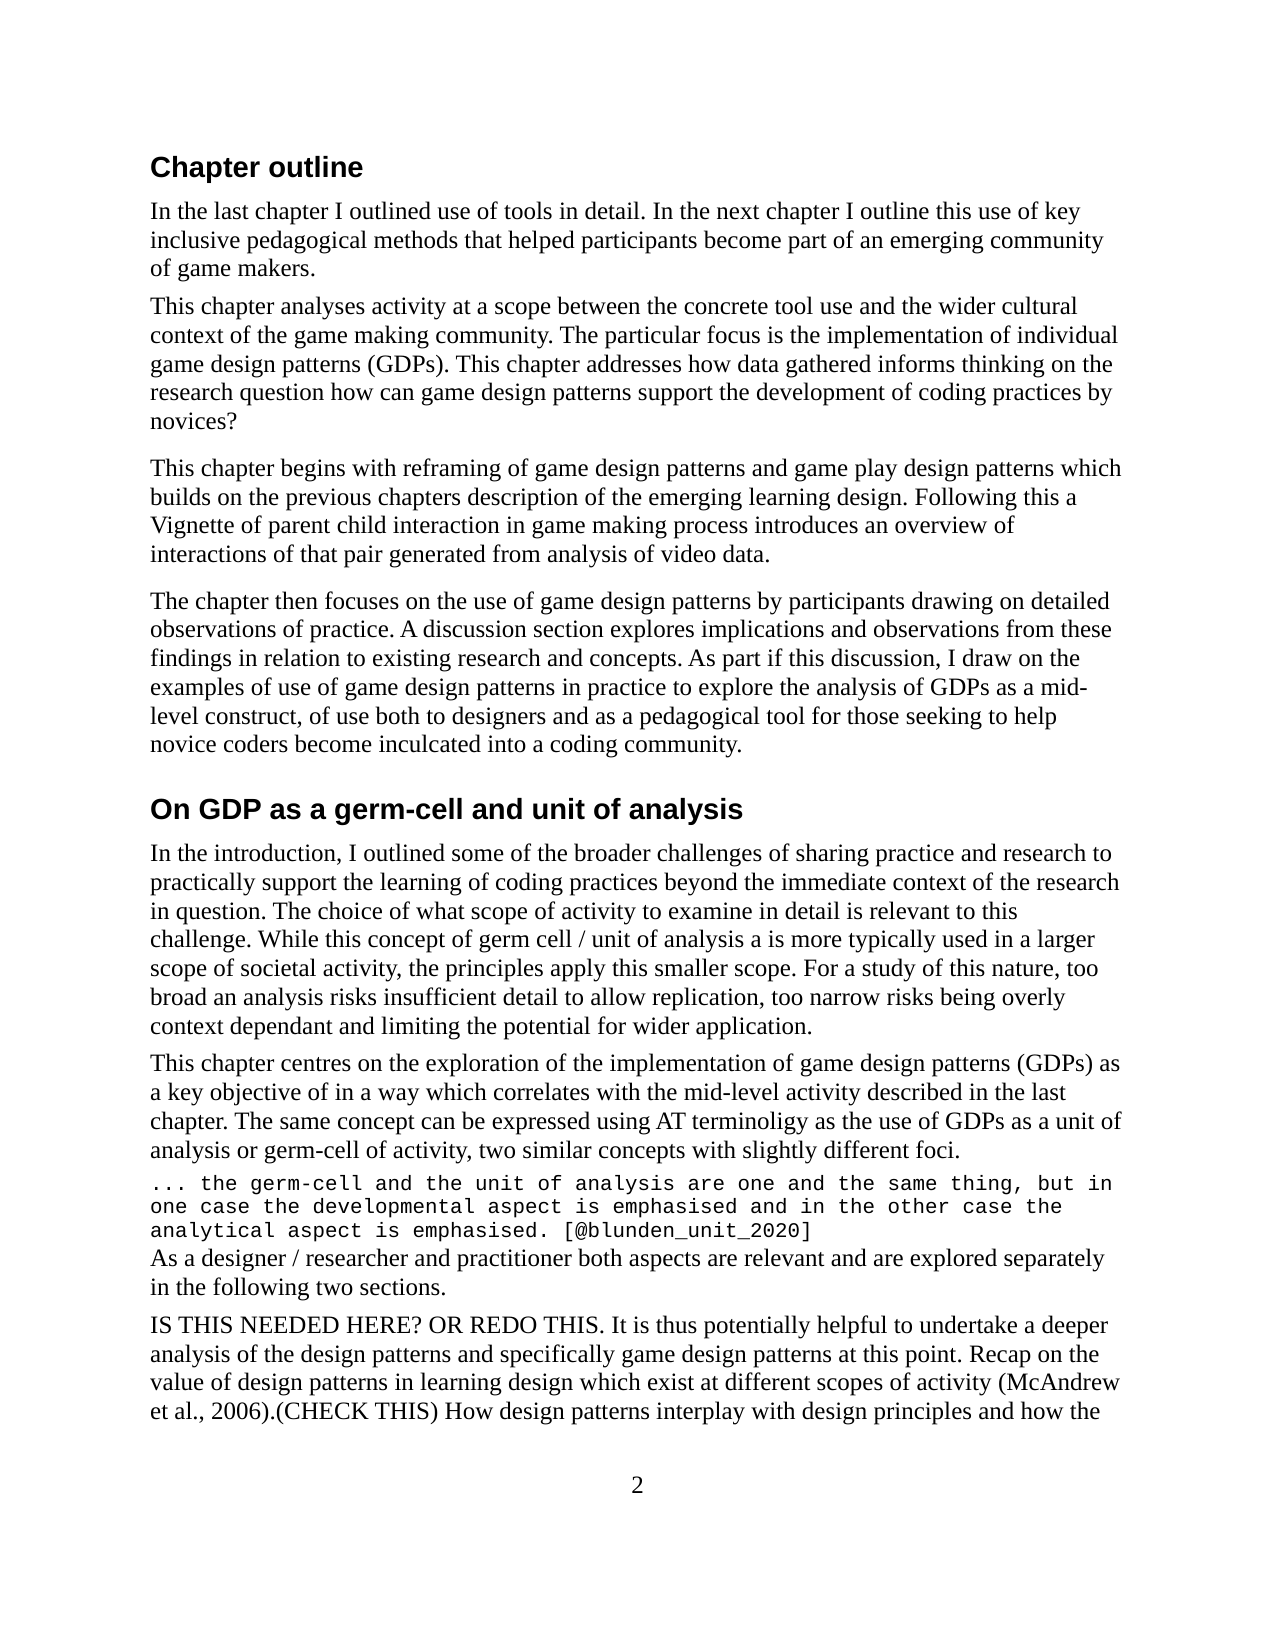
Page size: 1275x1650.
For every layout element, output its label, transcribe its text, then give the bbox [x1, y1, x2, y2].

text This chapter analyses activity at a scope between the concrete tool use and the wider cultural context of the game making community. The particular focus is the implementation of individual game design patterns (GDPs). This chapter addresses how data gathered informs thinking on the research question how can game design patterns support the development of coding practices by novices? [150, 291, 1125, 435]
subtitle On GDP as a germ-cell and unit of analysis [150, 792, 1125, 826]
subtitle Chapter outline [150, 150, 1125, 183]
text This chapter centres on the exploration of the implementation of game design patterns (GDPs) as a key objective of in a way which correlates with the mid-level activity described in the last chapter. The same concept can be expressed using AT terminoligy as the use of GDPs as a unit of analysis or germ-cell of activity, two similar concepts with slightly different foci. [150, 1048, 1125, 1163]
text In the introduction, I outlined some of the broader challenges of sharing practice and research to practically support the learning of coding practices beyond the immediate context of the research in question. The choice of what scope of activity to examine in detail is relevant to this challenge. While this concept of germ cell / unit of analysis a is more typically used in a larger scope of societal activity, the principles apply this smaller scope. For a study of this nature, too broad an analysis risks insufficient detail to allow replication, too narrow risks being overly context dependant and limiting the potential for wider application. [150, 838, 1125, 1039]
text The chapter then focuses on the use of game design patterns by participants drawing on detailed observations of practice. A discussion section explores implications and observations from these findings in relation to existing research and concepts. As part if this discussion, I draw on the examples of use of game design patterns in practice to explore the analysis of GDPs as a mid-level construct, of use both to designers and as a pedagogical tool for those seeking to help novice coders become inculcated into a coding community. [150, 586, 1125, 758]
text In the last chapter I outlined use of tools in detail. In the next chapter I outline this use of key inclusive pedagogical methods that helped participants become part of an emerging community of game makers. [150, 196, 1125, 282]
text As a designer / researcher and practitioner both aspects are relevant and are explored separately in the following two sections. [150, 1243, 1125, 1301]
text IS THIS NEEDED HERE? OR REDO THIS. It is thus potentially helpful to undertake a deeper analysis of the design patterns and specifically game design patterns at this point. Recap on the value of design patterns in learning design which exist at different scopes of activity (McAndrew et al., 2006).(CHECK THIS) How design patterns interplay with design principles and how the [150, 1310, 1125, 1425]
text This chapter begins with reframing of game design patterns and game play design patterns which builds on the previous chapters description of the emerging learning design. Following this a Vignette of parent child interaction in game making process introduces an overview of interactions of that pair generated from analysis of video data. [150, 453, 1125, 568]
text ... the germ-cell and the unit of analysis are one and the same thing, but in one case the developmental aspect is emphasised and in the other case the analytical aspect is emphasised. [@blunden_unit_2020] [150, 1172, 1125, 1243]
